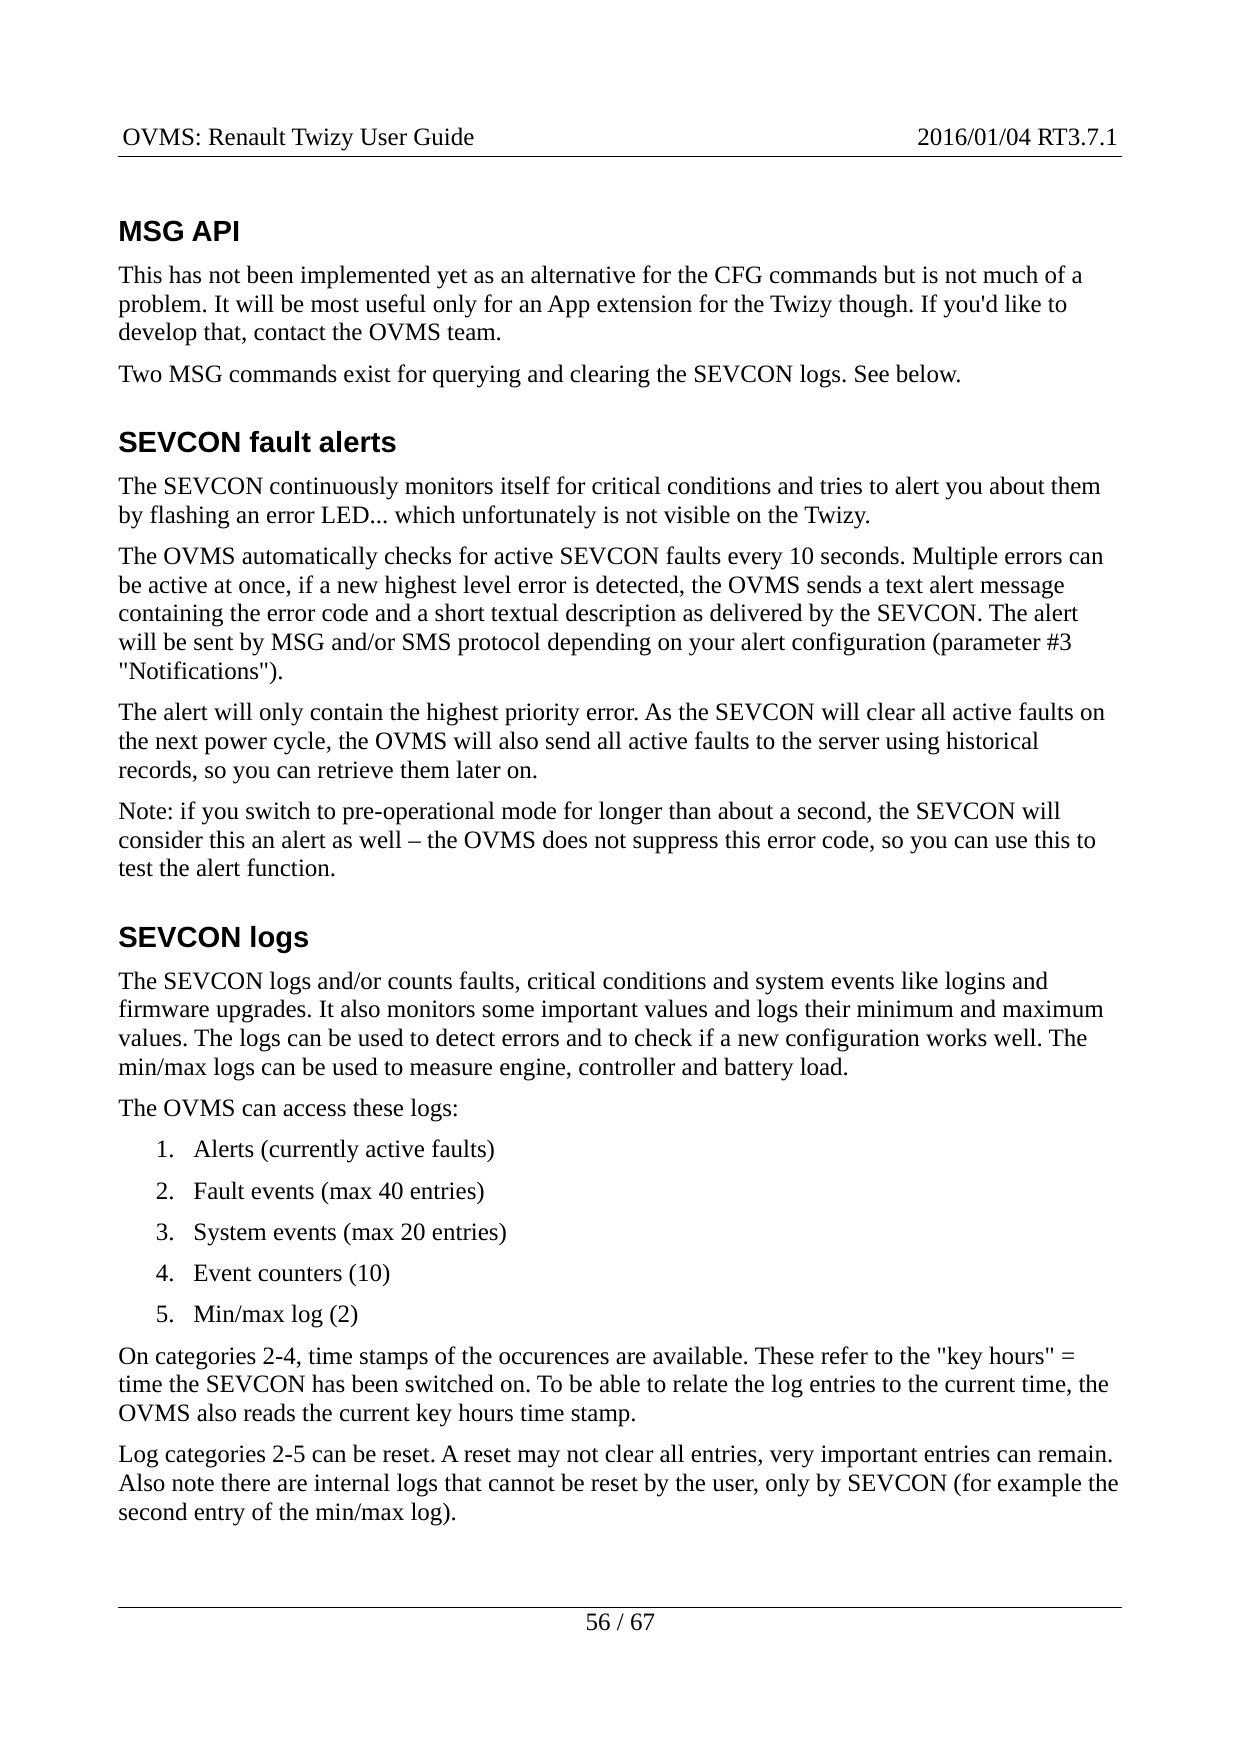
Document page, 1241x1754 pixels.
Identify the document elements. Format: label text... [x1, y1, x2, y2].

text This has not been implemented yet as an alternative for the CFG commands but is not much of a problem. It will be most useful only for an App extension for the Twizy though. If you'd like to develop that, contact the OVMS team. [118, 260, 1122, 346]
list Fault events (max 40 entries) [156, 1176, 1122, 1204]
text The OVMS can access these logs: [118, 1093, 1122, 1122]
text The alert will only contain the highest priority error. As the SEVCON will clear all active faults on the next power cycle, the OVMS will also send all active faults to the server using historical records, so you can retrieve them later on. [118, 697, 1122, 783]
subtitle SEVCON logs [118, 920, 1122, 953]
text The SEVCON logs and/or counts faults, critical conditions and system events like logins and firmware upgrades. It also monitors some important values and logs their minimum and maximum values. The logs can be used to detect errors and to check if a new configuration works well. The min/max logs can be used to measure engine, controller and battery load. [118, 966, 1122, 1081]
list Min/max log (2) [156, 1299, 1122, 1328]
subtitle MSG API [118, 214, 1122, 247]
text Two MSG commands exist for querying and clearing the SEVCON logs. See below. [118, 359, 1122, 387]
text Note: if you switch to pre-operational mode for longer than about a second, the SEVCON will consider this an alert as well – the OVMS does not suppress this error code, so you can use this to test the alert function. [118, 796, 1122, 882]
text The SEVCON continuously monitors itself for critical conditions and tries to alert you about them by flashing an error LED... which unfortunately is not visible on the Twizy. [118, 471, 1122, 528]
text On categories 2-4, time stamps of the occurences are available. These refer to the "key hours" = time the SEVCON has been switched on. To be able to relate the log entries to the current time, the OVMS also reads the current key hours time stamp. [118, 1341, 1122, 1427]
text Log categories 2-5 can be reset. A reset may not clear all entries, very important entries can remain. Also note there are internal logs that cannot be reset by the user, only by SEVCON (for example the second entry of the min/max log). [118, 1439, 1122, 1526]
subtitle SEVCON fault alerts [118, 425, 1122, 458]
list System events (max 20 entries) [156, 1217, 1122, 1246]
list Alerts (currently active faults) [156, 1134, 1122, 1163]
list Event counters (10) [156, 1258, 1122, 1287]
text The OVMS automatically checks for active SEVCON faults every 10 seconds. Multiple errors can be active at once, if a new highest level error is detected, the OVMS sends a text alert message containing the error code and a short textual description as delivered by the SEVCON. The alert will be sent by MSG and/or SMS protocol depending on your alert configuration (parameter #3 "Notifications"). [118, 541, 1122, 685]
